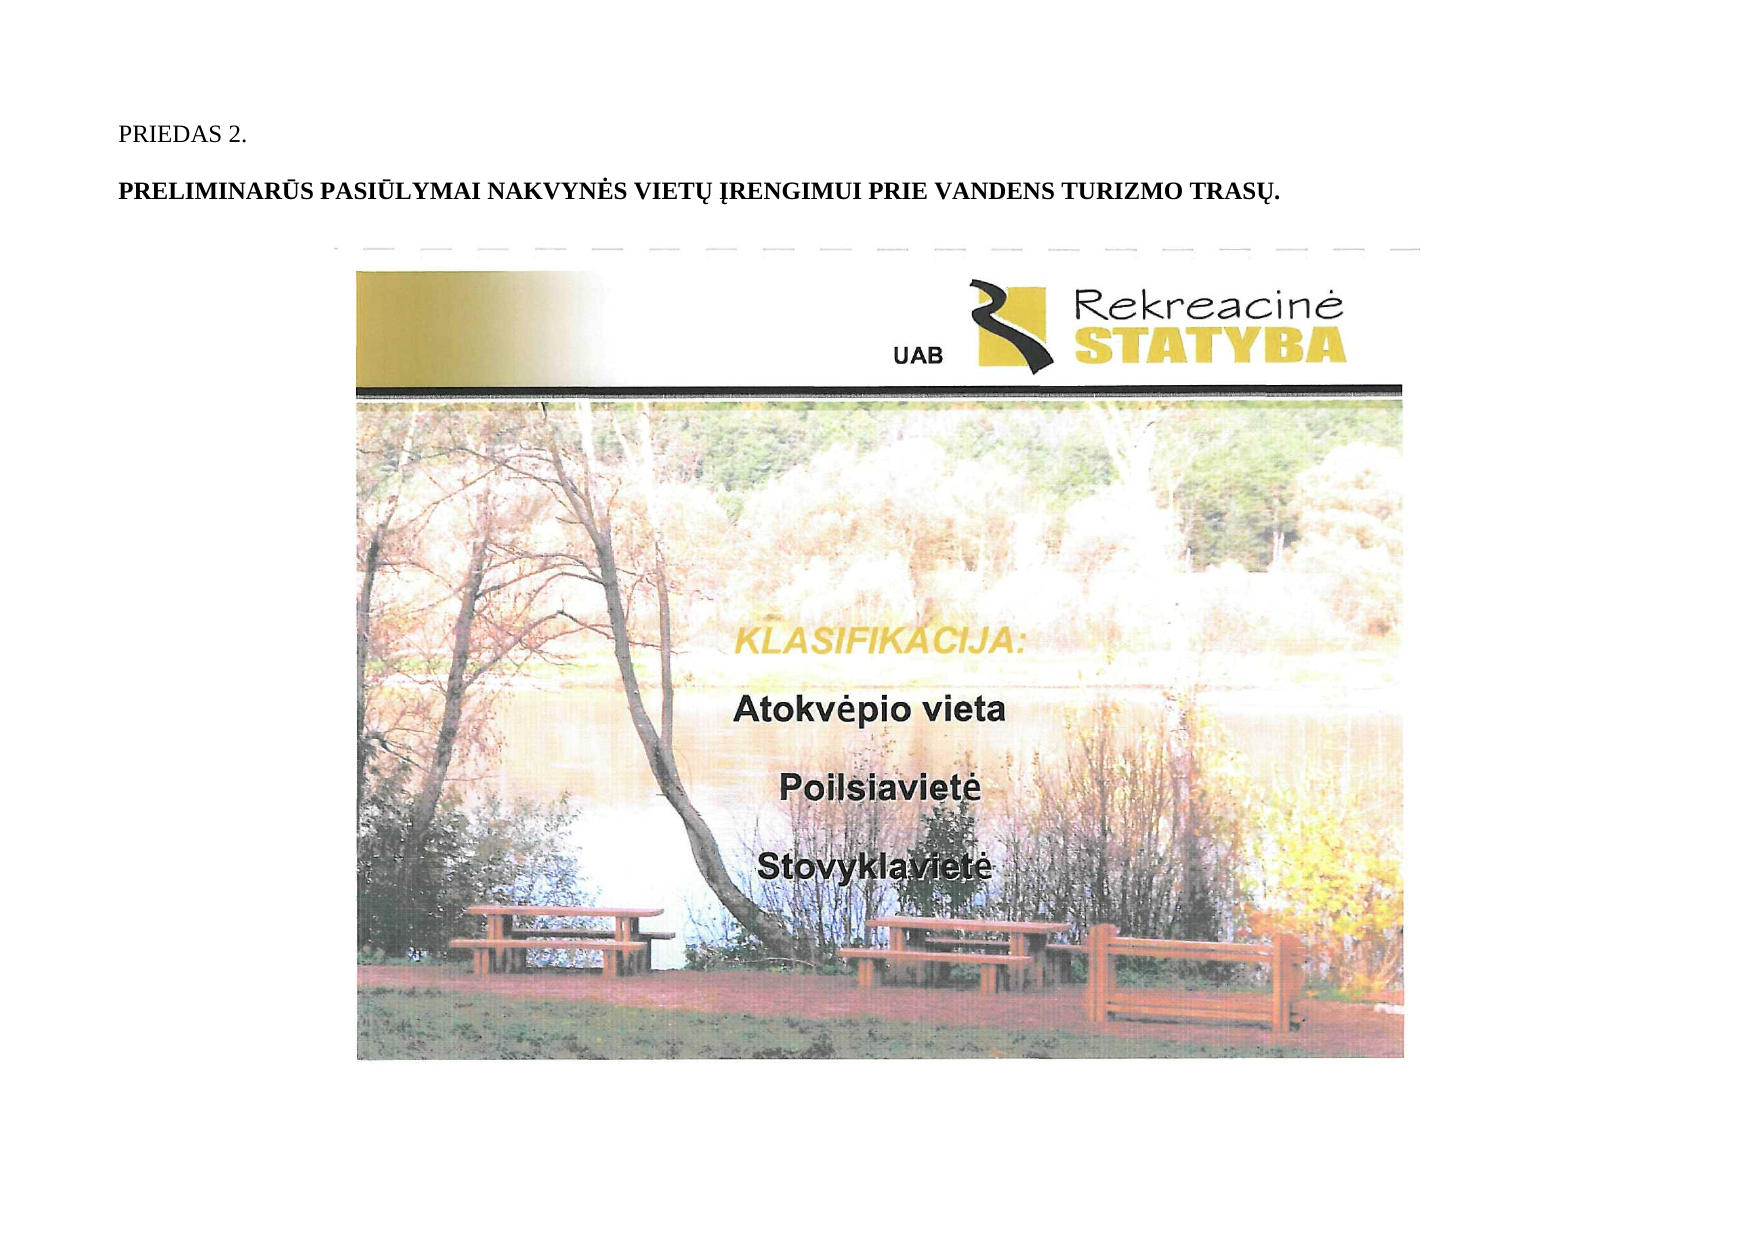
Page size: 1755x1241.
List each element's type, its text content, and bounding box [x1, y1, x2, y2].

text PRIEDAS 2. [118, 119, 1636, 147]
text PRELIMINARŪS PASIŪLYMAI NAKVYNĖS VIETŲ ĮRENGIMUI PRIE VANDENS TURIZMO TRASŲ. [118, 176, 1636, 205]
